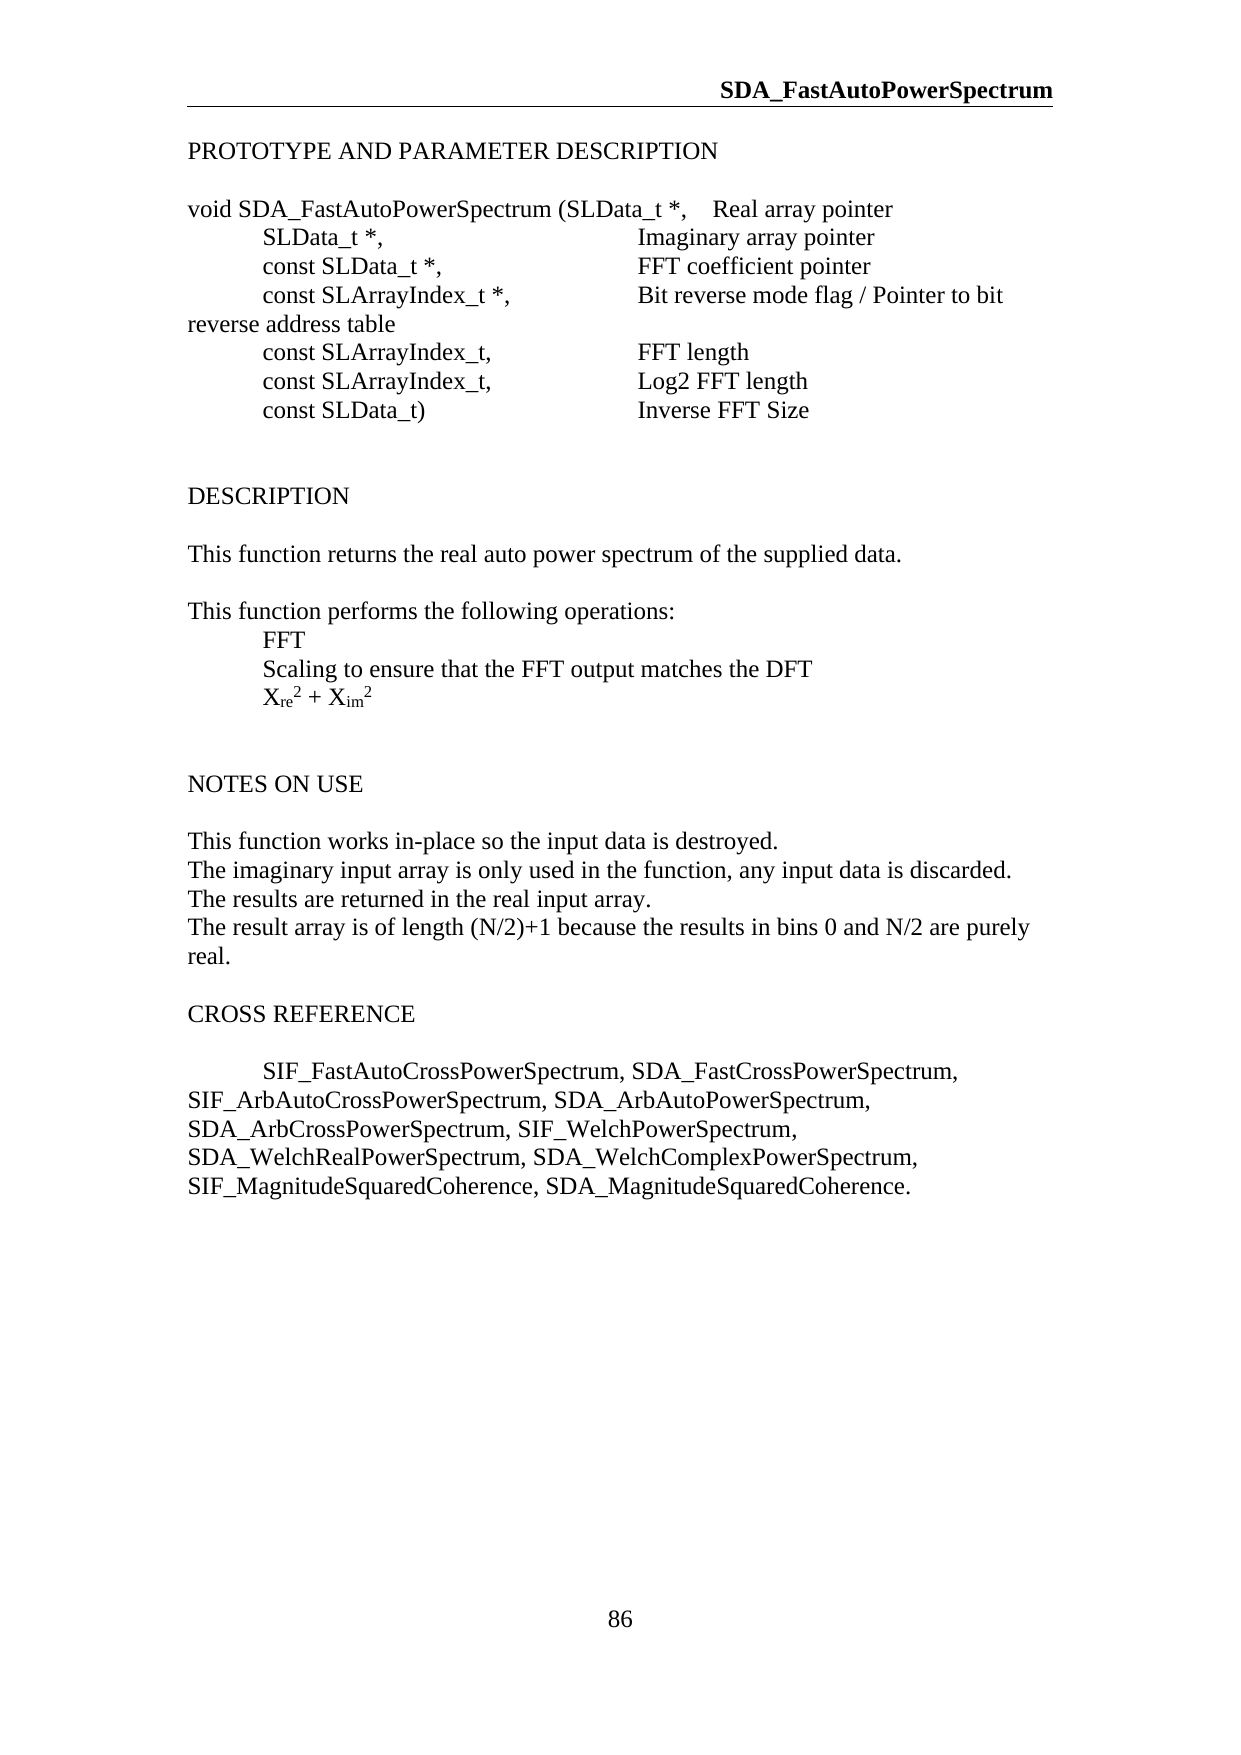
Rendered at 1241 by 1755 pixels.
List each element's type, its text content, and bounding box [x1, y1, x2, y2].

text SLData_t *, Imaginary array pointer [187, 222, 1053, 251]
text const SLData_t *, FFT coefficient pointer [187, 251, 1053, 280]
text void SDA_FastAutoPowerSpectrum (SLData_t *, Real array pointer [187, 194, 1053, 222]
text const SLArrayIndex_t, Log2 FFT length [187, 366, 1053, 395]
subtitle SDA_FastAutoPowerSpectrum [187, 75, 1053, 106]
text NOTES ON USE [187, 769, 1053, 797]
text const SLArrayIndex_t *, Bit reverse mode flag / Pointer to bit reverse address table [187, 280, 1053, 337]
text The result array is of length (N/2)+1 because the results in bins 0 and N/2 are purely real. [187, 912, 1053, 970]
text This function returns the real auto power spectrum of the supplied data. [187, 539, 1053, 567]
text const SLData_t) Inverse FFT Size [187, 395, 1053, 424]
text The imaginary input array is only used in the function, any input data is discarded. [187, 855, 1053, 884]
text This function works in-place so the input data is destroyed. [187, 826, 1053, 855]
text CROSS REFERENCE [187, 999, 1053, 1027]
text const SLArrayIndex_t, FFT length [187, 337, 1053, 366]
text FFT [187, 625, 1053, 654]
text Xre2 + Xim2 [187, 682, 1053, 711]
text This function performs the following operations: [187, 596, 1053, 625]
text Scaling to ensure that the FFT output matches the DFT [187, 654, 1053, 682]
text SIF_FastAutoCrossPowerSpectrum, SDA_FastCrossPowerSpectrum, SIF_ArbAutoCrossPowerSpectrum, SDA_ArbAutoPowerSpectrum, SDA_ArbCrossPowerSpectrum, SIF_WelchPowerSpectrum, SDA_WelchRealPowerSpectrum, SDA_WelchComplexPowerSpectrum, SIF_MagnitudeSquaredCoherence, SDA_MagnitudeSquaredCoherence. [187, 1056, 1053, 1200]
text DESCRIPTION [187, 481, 1053, 510]
text The results are returned in the real input array. [187, 884, 1053, 912]
text PROTOTYPE AND PARAMETER DESCRIPTION [187, 136, 1053, 165]
